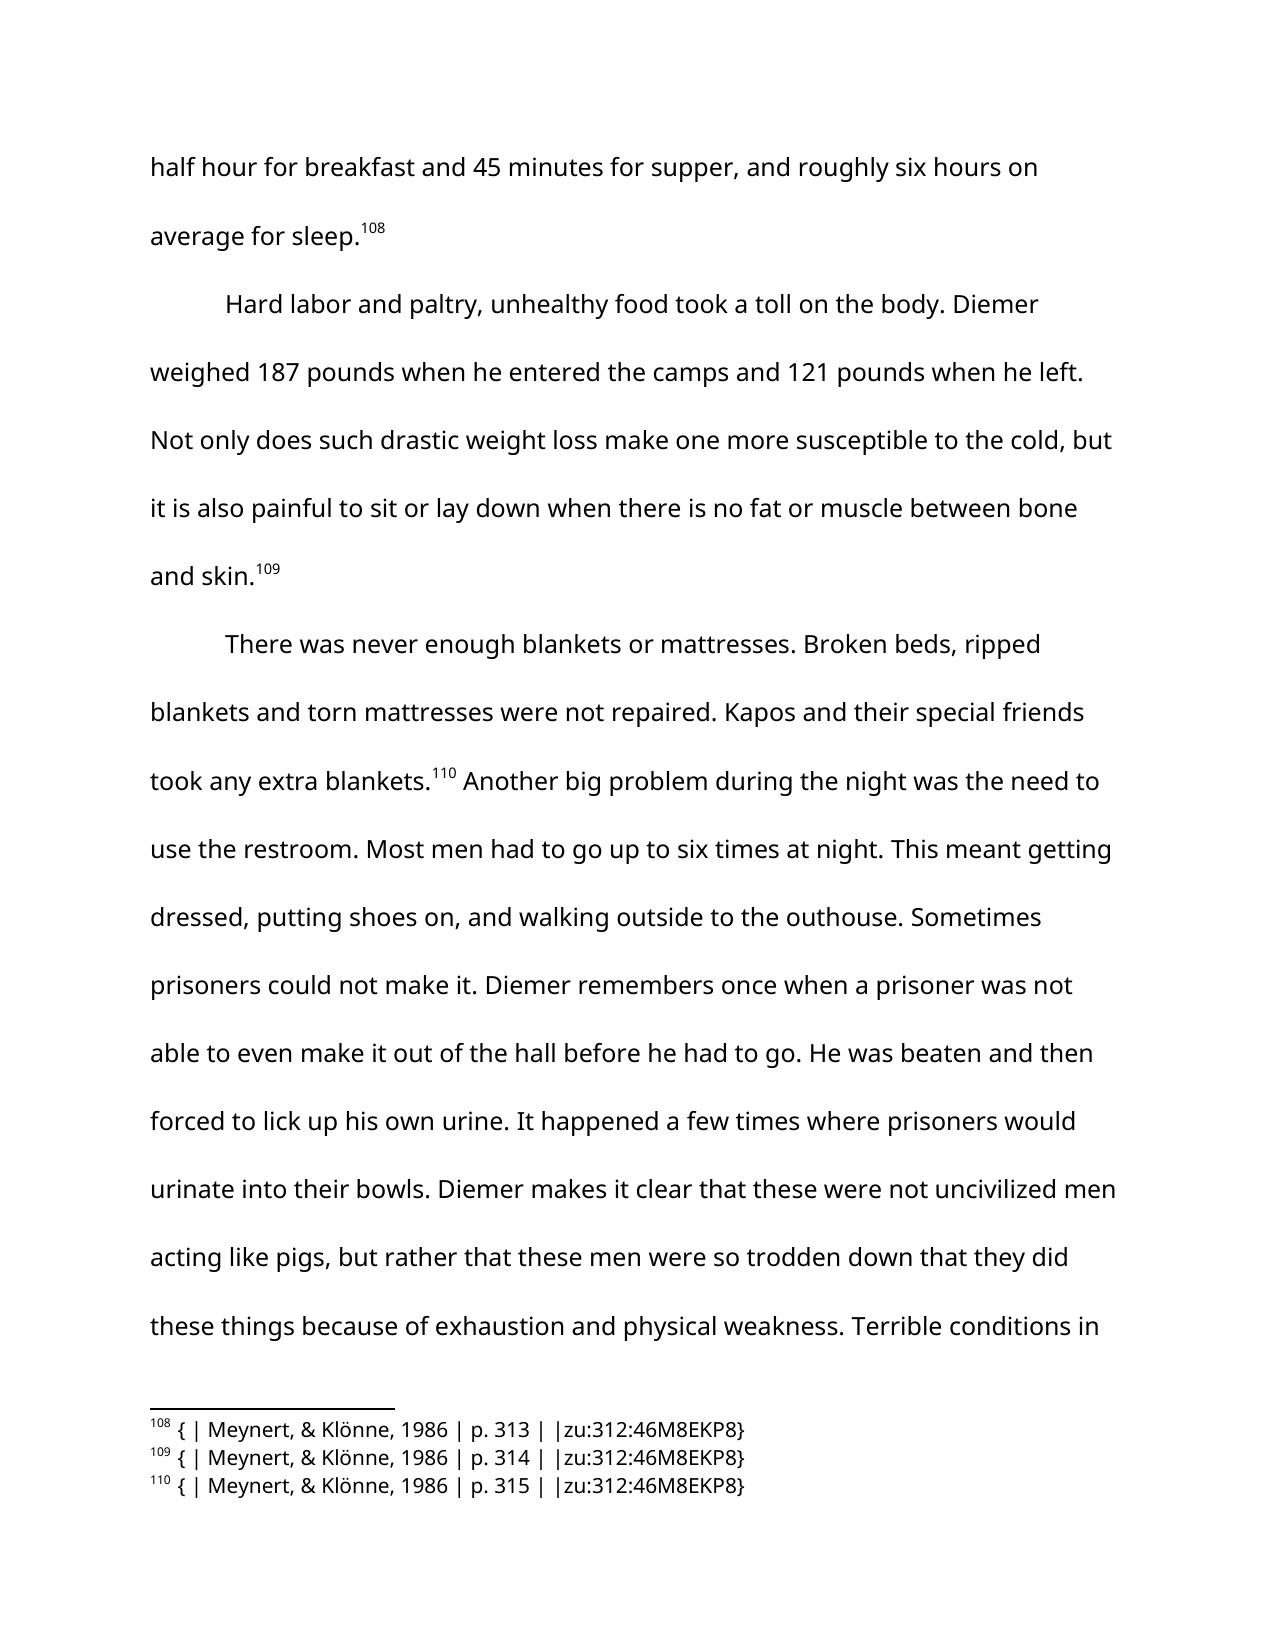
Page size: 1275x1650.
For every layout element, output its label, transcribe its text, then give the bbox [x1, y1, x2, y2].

text Hard labor and paltry, unhealthy food took a toll on the body. Diemer weighed 187 pounds when he entered the camps and 121 pounds when he left. Not only does such drastic weight loss make one more susceptible to the cold, but it is also painful to sit or lay down when there is no fat or muscle between bone and skin. [150, 286, 1125, 593]
text { | Meynert, & Klönne, 1986 | p. 314 | |zu:312:46M8EKP8} [150, 1443, 1125, 1472]
text { | Meynert, & Klönne, 1986 | p. 313 | |zu:312:46M8EKP8} [150, 1415, 1125, 1443]
text There was never enough blankets or mattresses. Broken beds, ripped blankets and torn mattresses were not repaired. Kapos and their special friends took any extra blankets. Another big problem during the night was the need to use the restroom. Most men had to go up to six times at night. This meant getting dressed, putting shoes on, and walking outside to the outhouse. Sometimes prisoners could not make it. Diemer remembers once when a prisoner was not able to even make it out of the hall before he had to go. He was beaten and then forced to lick up his own urine. It happened a few times where prisoners would urinate into their bowls. Diemer makes it clear that these were not uncivilized men acting like pigs, but rather that these men were so trodden down that they did these things because of exhaustion and physical weakness. Terrible conditions in [150, 627, 1125, 1342]
text half hour for breakfast and 45 minutes for supper, and roughly six hours on average for sleep. [150, 150, 1125, 252]
text { | Meynert, & Klönne, 1986 | p. 315 | |zu:312:46M8EKP8} [150, 1472, 1125, 1500]
